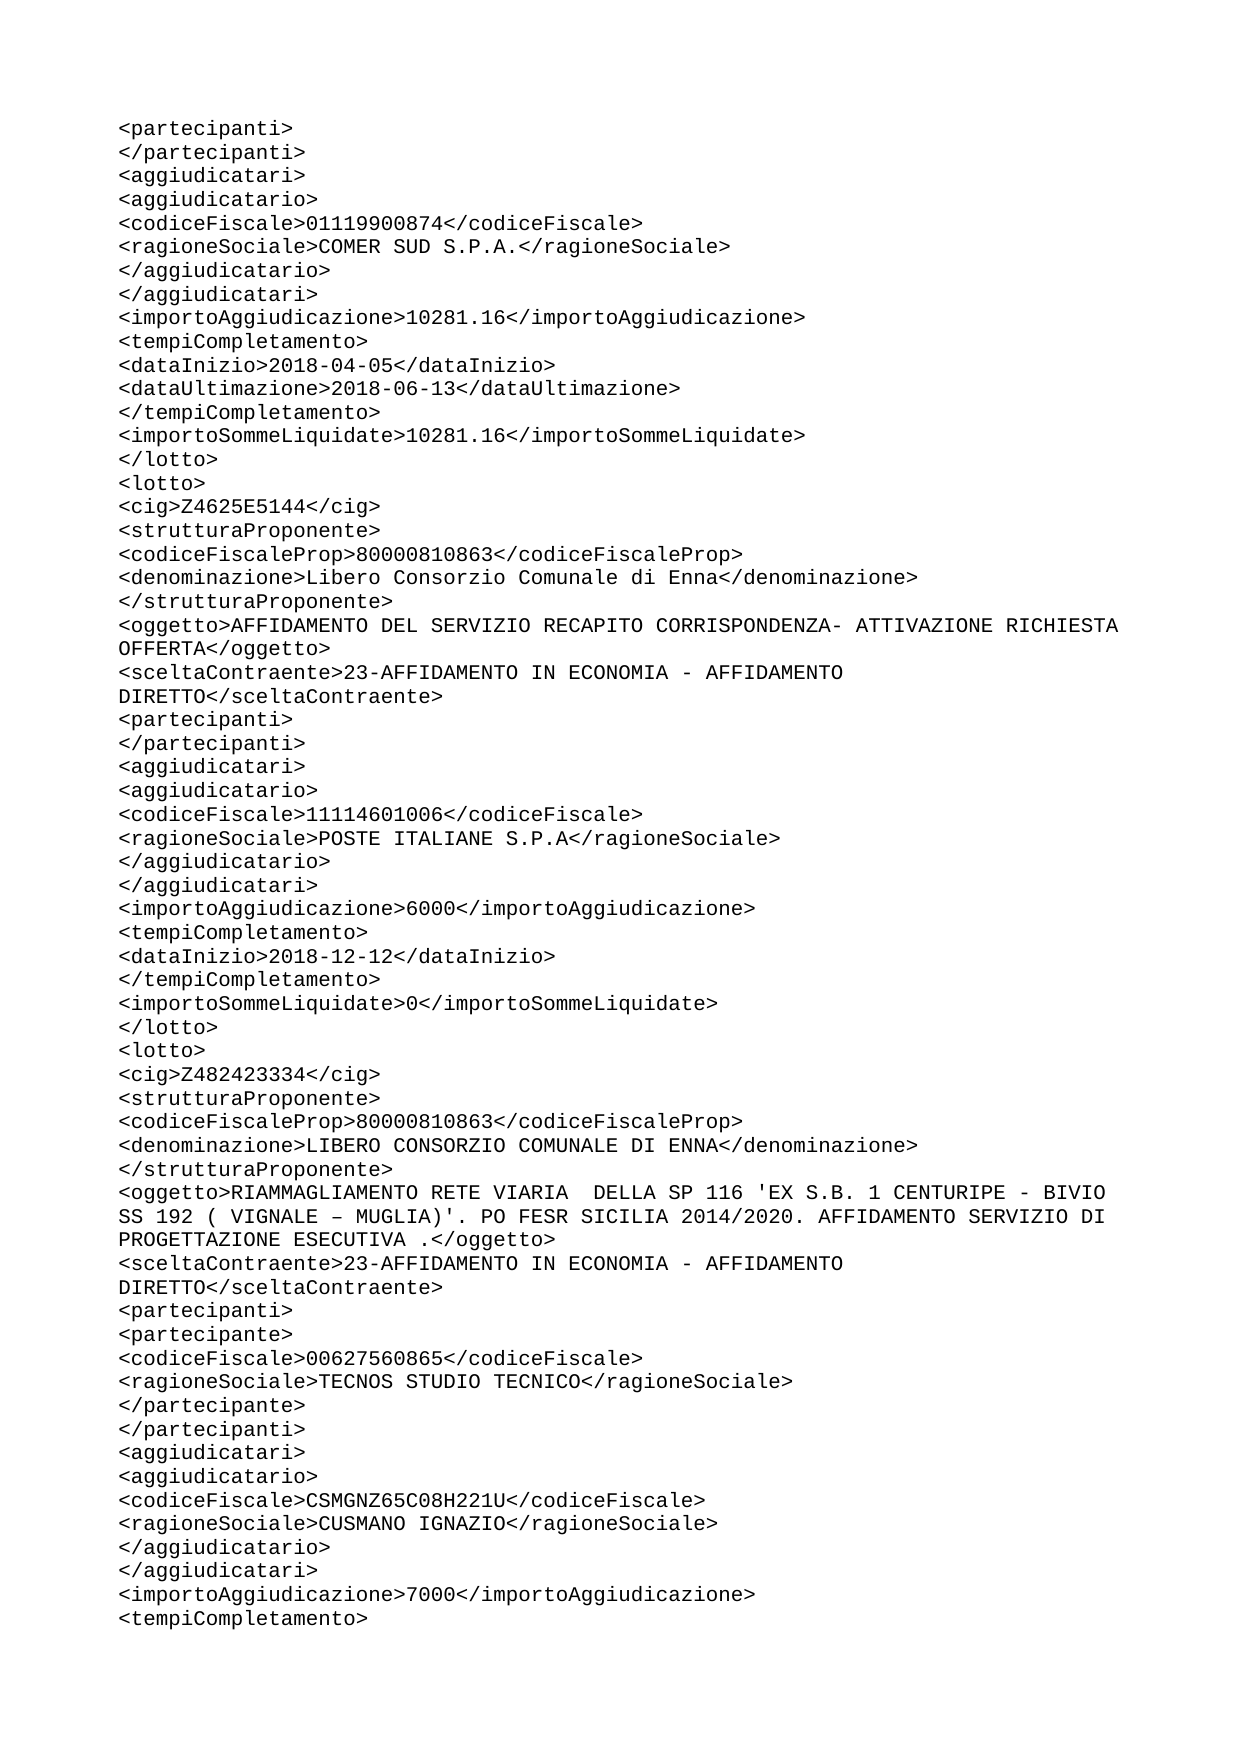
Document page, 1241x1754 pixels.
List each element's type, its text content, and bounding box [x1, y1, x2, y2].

text <aggiudicatari> [118, 1442, 1122, 1466]
text </lotto> [118, 449, 1122, 473]
text <ragioneSociale>COMER SUD S.P.A.</ragioneSociale> [118, 236, 1122, 260]
text </strutturaProponente> [118, 591, 1122, 615]
text </tempiCompletamento> [118, 402, 1122, 426]
text </partecipanti> [118, 142, 1122, 165]
text <codiceFiscaleProp>80000810863</codiceFiscaleProp> [118, 1111, 1122, 1135]
text <oggetto>RIAMMAGLIAMENTO RETE VIARIA DELLA SP 116 'EX S.B. 1 CENTURIPE - BIVIO SS 192 ( VIGNALE – MUGLIA)'. PO FESR SICILIA 2014/2020. AFFIDAMENTO SERVIZIO DI PROGETTAZIONE ESECUTIVA .</oggetto> [118, 1182, 1122, 1253]
text </tempiCompletamento> [118, 969, 1122, 993]
text <aggiudicatari> [118, 165, 1122, 189]
text </aggiudicatario> [118, 851, 1122, 875]
text <tempiCompletamento> [118, 922, 1122, 946]
text <strutturaProponente> [118, 520, 1122, 544]
text </aggiudicatario> [118, 1537, 1122, 1561]
text <aggiudicatari> [118, 757, 1122, 780]
text <importoAggiudicazione>7000</importoAggiudicazione> [118, 1584, 1122, 1608]
text </partecipante> [118, 1395, 1122, 1419]
text <aggiudicatario> [118, 780, 1122, 804]
text </strutturaProponente> [118, 1158, 1122, 1182]
text </aggiudicatari> [118, 1561, 1122, 1584]
text <strutturaProponente> [118, 1088, 1122, 1111]
text <tempiCompletamento> [118, 1608, 1122, 1631]
text <ragioneSociale>CUSMANO IGNAZIO</ragioneSociale> [118, 1513, 1122, 1537]
text <ragioneSociale>TECNOS STUDIO TECNICO</ragioneSociale> [118, 1371, 1122, 1395]
text </partecipanti> [118, 1419, 1122, 1442]
text <partecipanti> [118, 709, 1122, 733]
text <sceltaContraente>23-AFFIDAMENTO IN ECONOMIA - AFFIDAMENTO DIRETTO</sceltaContraente> [118, 662, 1122, 709]
text <importoSommeLiquidate>10281.16</importoSommeLiquidate> [118, 426, 1122, 449]
text <importoSommeLiquidate>0</importoSommeLiquidate> [118, 993, 1122, 1017]
text <dataInizio>2018-04-05</dataInizio> [118, 354, 1122, 378]
text <codiceFiscale>00627560865</codiceFiscale> [118, 1348, 1122, 1371]
text <lotto> [118, 473, 1122, 496]
text <lotto> [118, 1040, 1122, 1064]
text <dataUltimazione>2018-06-13</dataUltimazione> [118, 378, 1122, 402]
text <tempiCompletamento> [118, 331, 1122, 354]
text </partecipanti> [118, 733, 1122, 757]
text <sceltaContraente>23-AFFIDAMENTO IN ECONOMIA - AFFIDAMENTO DIRETTO</sceltaContraente> [118, 1253, 1122, 1300]
text <importoAggiudicazione>10281.16</importoAggiudicazione> [118, 307, 1122, 331]
text </aggiudicatari> [118, 284, 1122, 307]
text <aggiudicatario> [118, 189, 1122, 213]
text </lotto> [118, 1017, 1122, 1040]
text <cig>Z482423334</cig> [118, 1064, 1122, 1088]
text <denominazione>Libero Consorzio Comunale di Enna</denominazione> [118, 567, 1122, 591]
text <partecipante> [118, 1324, 1122, 1348]
text <importoAggiudicazione>6000</importoAggiudicazione> [118, 898, 1122, 922]
text <ragioneSociale>POSTE ITALIANE S.P.A</ragioneSociale> [118, 827, 1122, 851]
text <denominazione>LIBERO CONSORZIO COMUNALE DI ENNA</denominazione> [118, 1135, 1122, 1158]
text </aggiudicatario> [118, 260, 1122, 284]
text <aggiudicatario> [118, 1466, 1122, 1489]
text </aggiudicatari> [118, 875, 1122, 898]
text <codiceFiscale>CSMGNZ65C08H221U</codiceFiscale> [118, 1489, 1122, 1513]
text <oggetto>AFFIDAMENTO DEL SERVIZIO RECAPITO CORRISPONDENZA- ATTIVAZIONE RICHIESTA OFFERTA</oggetto> [118, 615, 1122, 662]
text <cig>Z4625E5144</cig> [118, 496, 1122, 520]
text <dataInizio>2018-12-12</dataInizio> [118, 946, 1122, 969]
text <codiceFiscale>01119900874</codiceFiscale> [118, 213, 1122, 236]
text <codiceFiscaleProp>80000810863</codiceFiscaleProp> [118, 544, 1122, 567]
text <partecipanti> [118, 1300, 1122, 1324]
text <codiceFiscale>11114601006</codiceFiscale> [118, 804, 1122, 827]
text <partecipanti> [118, 118, 1122, 142]
